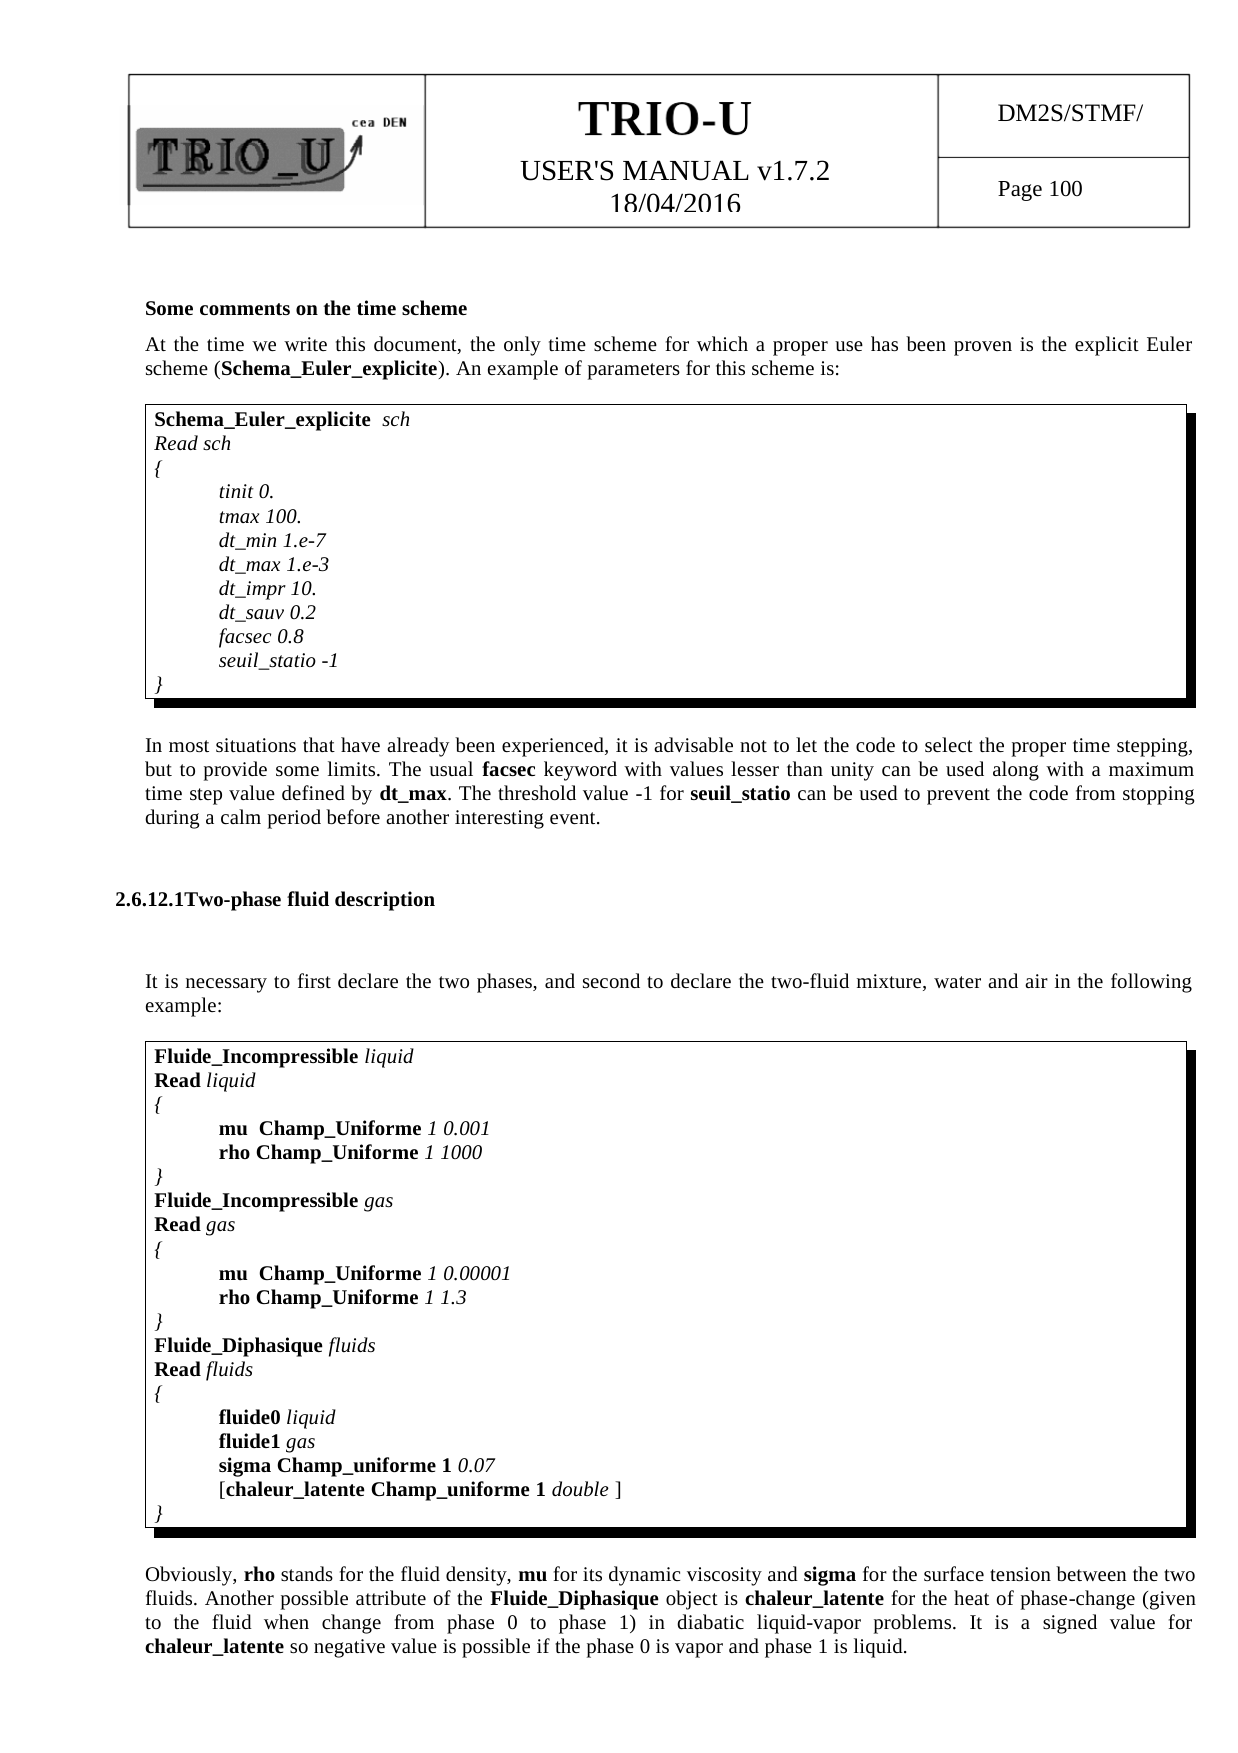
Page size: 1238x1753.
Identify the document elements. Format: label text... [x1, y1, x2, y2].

text Read sch [146, 428, 1186, 452]
text At the time we write this document, the only time scheme for which a proper use has been proven is the explicit Euler scheme (Schema_Euler_explicite). An example of parameters for this scheme is: [145, 332, 1196, 380]
text fluide0 liquid [146, 1402, 1186, 1426]
text tmax 100. [146, 500, 1186, 524]
text seuil_statio -1 [146, 645, 1186, 669]
text fluide1 gas [146, 1426, 1186, 1450]
text facsec 0.8 [146, 621, 1186, 645]
text } [146, 1498, 1186, 1527]
text } [146, 1305, 1186, 1329]
text Schema_Euler_explicite sch [146, 405, 1186, 428]
text { [146, 452, 1186, 476]
text Read liquid [146, 1065, 1186, 1089]
text Read gas [146, 1209, 1186, 1233]
subtitle Two-phase fluid description [115, 887, 1165, 911]
text Some comments on the time scheme [145, 295, 1196, 319]
text { [146, 1233, 1186, 1257]
text } [146, 669, 1186, 698]
text tinit 0. [146, 476, 1186, 500]
text Fluide_Incompressible gas [146, 1185, 1186, 1209]
text { [146, 1089, 1186, 1113]
text sigma Champ_uniforme 1 0.07 [146, 1450, 1186, 1474]
text } [146, 1161, 1186, 1185]
text Read fluids [146, 1353, 1186, 1378]
text mu Champ_Uniforme 1 0.00001 [146, 1257, 1186, 1281]
text { [146, 1378, 1186, 1402]
text Fluide_Incompressible liquid [146, 1042, 1186, 1065]
text [chaleur_latente Champ_uniforme 1 double ] [146, 1474, 1186, 1498]
text In most situations that have already been experienced, it is advisable not to let the code to select the proper time stepping, but to provide some limits. The usual facsec keyword with values lesser than unity can be used along with a maximum time step value defined by dt_max. The threshold value -1 for seuil_statio can be used to prevent the code from stopping during a calm period before another interesting event. [145, 732, 1196, 829]
text rho Champ_Uniforme 1 1.3 [146, 1281, 1186, 1305]
text mu Champ_Uniforme 1 0.001 [146, 1113, 1186, 1137]
text Obviously, rho stands for the fluid density, mu for its dynamic viscosity and sigma for the surface tension between the two fluids. Another possible attribute of the Fluide_Diphasique object is chaleur_latente for the heat of phase-change (given to the fluid when change from phase 0 to phase 1) in diabatic liquid-vapor problems. It is a signed value for chaleur_latente so negative value is possible if the phase 0 is vapor and phase 1 is liquid. [145, 1562, 1196, 1658]
text dt_max 1.e-3 [146, 548, 1186, 572]
text rho Champ_Uniforme 1 1000 [146, 1137, 1186, 1161]
text It is necessary to first declare the two phases, and second to declare the two-fluid mixture, water and air in the following example: [145, 968, 1196, 1017]
text Fluide_Diphasique fluids [146, 1329, 1186, 1353]
text dt_impr 10. [146, 572, 1186, 597]
text dt_sauv 0.2 [146, 597, 1186, 621]
text dt_min 1.e-7 [146, 524, 1186, 548]
